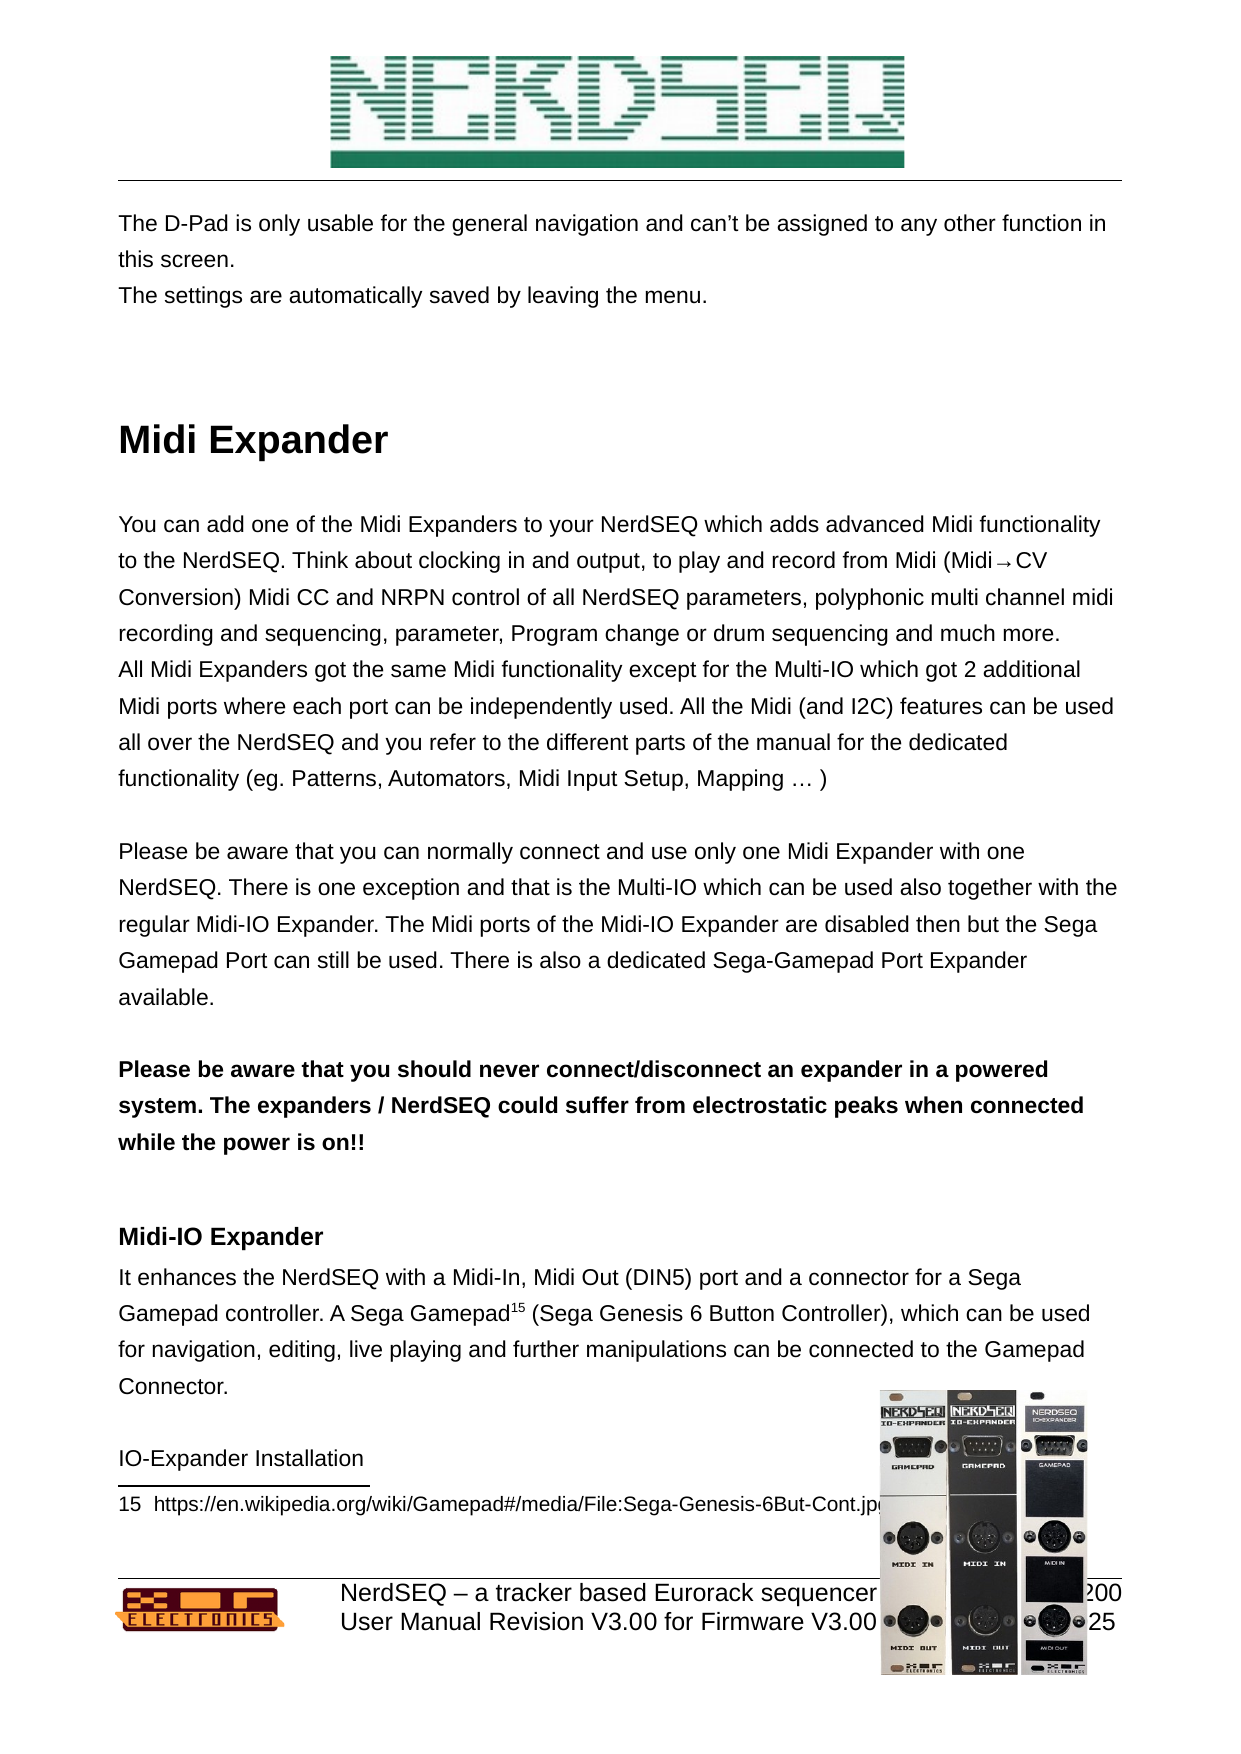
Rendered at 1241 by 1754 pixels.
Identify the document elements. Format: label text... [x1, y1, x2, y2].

text Please be aware that you can normally connect and use only one Midi Expander with one NerdSEQ. There is one exception and that is the Multi-IO which can be used also together with the regular Midi-IO Expander. The Midi ports of the Midi-IO Expander are disabled then but the Sega Gamepad Port can still be used. There is also a dedicated Sega-Gamepad Port Expander available. [118, 838, 1122, 1010]
text https://en.wikipedia.org/wiki/Gamepad#/media/File:Sega-Genesis-6But-Cont.jpg [118, 1492, 879, 1516]
subtitle Midi-IO Expander [118, 1222, 1122, 1251]
picture [879, 1390, 1088, 1675]
text IO-Expander Installation [118, 1445, 879, 1472]
text You can add one of the Midi Expanders to your NerdSEQ which adds advanced Midi functionality to the NerdSEQ. Think about clocking in and output, to play and record from Midi (Midi→CV Conversion) Midi CC and NRPN control of all NerdSEQ parameters, polyphonic multi channel midi recording and sequencing, parameter, Program change or drum sequencing and much more. [118, 511, 1122, 646]
subtitle Midi Expander [118, 416, 1122, 462]
text The D-Pad is only usable for the general navigation and can’t be assigned to any other function in this screen. [118, 209, 1122, 272]
text Please be aware that you should never connect/disconnect an expander in a powered system. The expanders / NerdSEQ could suffer from electrostatic peaks when connected while the power is on!! [118, 1056, 1122, 1155]
picture [115, 1584, 285, 1634]
text [1088, 1445, 1122, 1472]
text The settings are automatically saved by leaving the menu. [118, 282, 1122, 309]
picture [330, 56, 905, 168]
text All Midi Expanders got the same Midi functionality except for the Multi-IO which got 2 additional Midi ports where each port can be independently used. All the Midi (and I2C) features can be used all over the NerdSEQ and you refer to the different parts of the manual for the dedicated functionality (eg. Patterns, Automators, Midi Input Setup, Mapping … ) [118, 656, 1122, 792]
text It enhances the NerdSEQ with a Midi-In, Midi Out (DIN5) port and a connector for a Sega Gamepad controller. A Sega Gamepad (Sega Genesis 6 Button Controller), which can be used for navigation, editing, live playing and further manipulations can be connected to the Gamepad Connector. [118, 1264, 1122, 1399]
